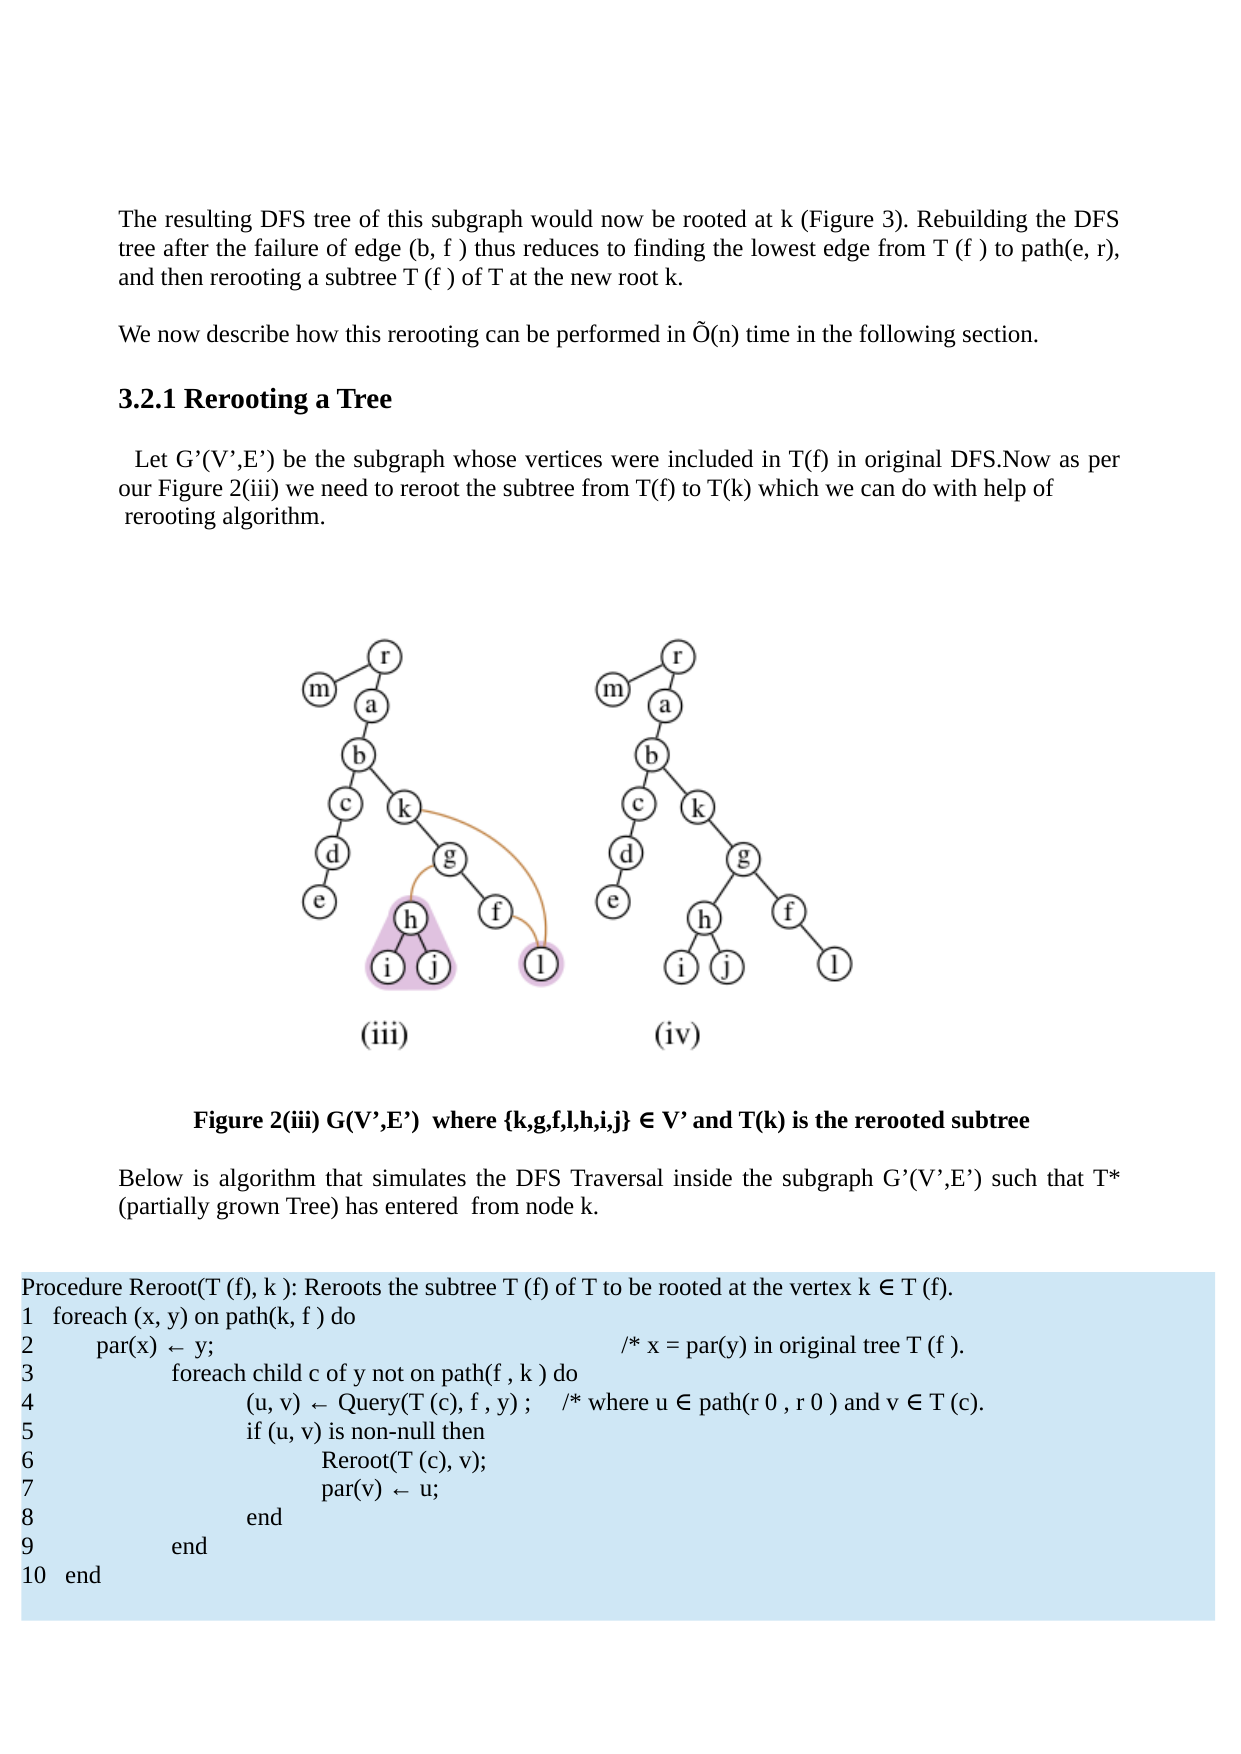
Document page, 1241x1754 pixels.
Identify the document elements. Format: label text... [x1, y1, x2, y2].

text Let G’(V’,E’) be the subgraph whose vertices were included in T(f) in original DFS.Now as per our Figure 2(iii) we need to reroot the subtree from T(f) to T(k) which we can do with help of [118, 444, 1122, 501]
text The resulting DFS tree of this subgraph would now be rooted at k (Figure 3). Rebuilding the DFS tree after the failure of edge (b, f ) thus reduces to finding the lowest edge from T (f ) to path(e, r), and then rerooting a subtree T (f ) of T at the new root k. [118, 204, 1122, 291]
text Below is algorithm that simulates the DFS Traversal inside the subgraph G’(V’,E’) such that T* (partially grown Tree) has entered from node k. [118, 1163, 1122, 1220]
text Figure 2(iii) G(V’,E’) where {k,g,f,l,h,i,j} ∈ V’ and T(k) is the rerooted subtree [118, 1105, 1122, 1134]
picture [273, 628, 867, 1063]
text We now describe how this rerooting can be performed in Õ(n) time in the following section. [118, 319, 1122, 348]
text 3.2.1 Rerooting a Tree [118, 382, 1122, 415]
text rerooting algorithm. [118, 501, 1122, 530]
